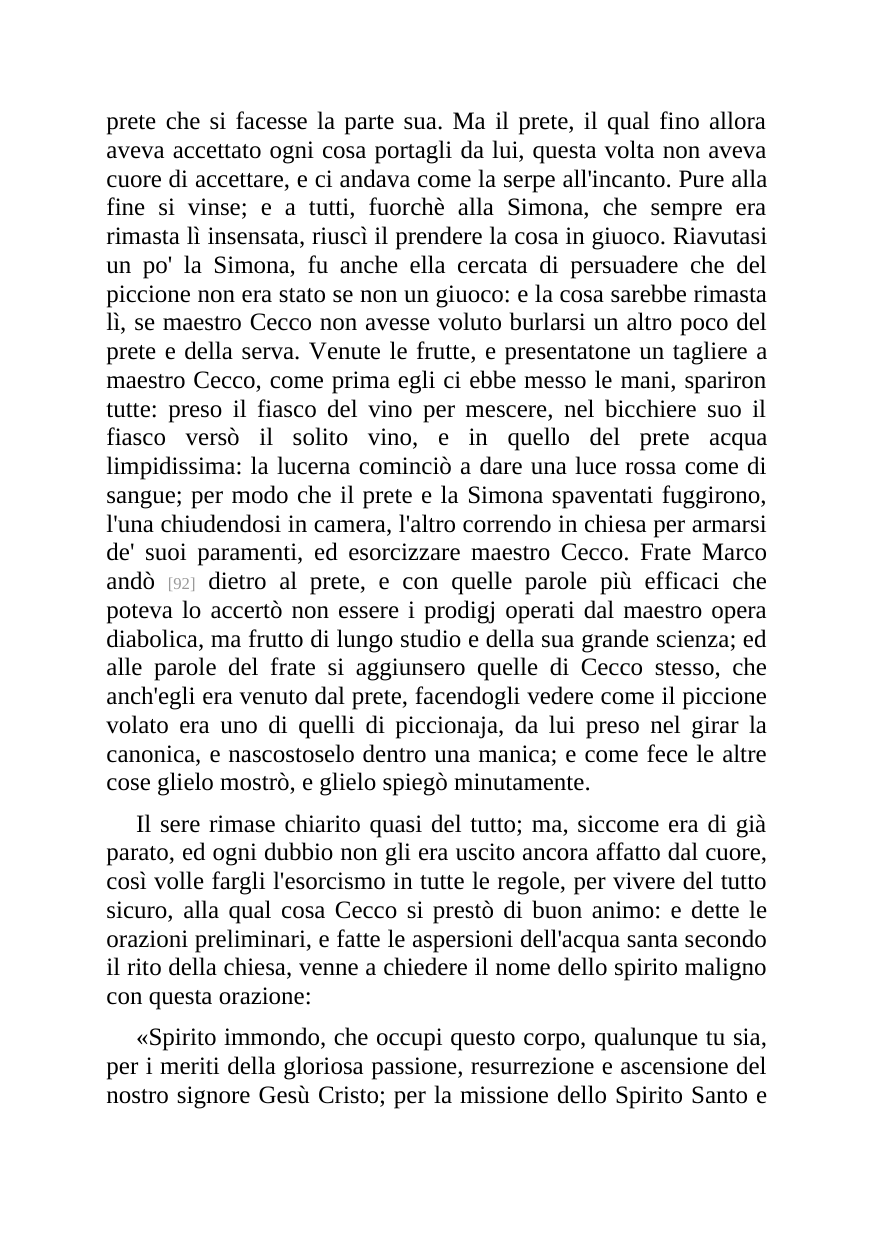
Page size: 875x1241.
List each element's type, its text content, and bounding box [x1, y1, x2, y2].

text prete che si facesse la parte sua. Ma il prete, il qual fino allora aveva accettato ogni cosa portagli da lui, questa volta non aveva cuore di accettare, e ci andava come la serpe all'incanto. Pure alla fine si vinse; e a tutti, fuorchè alla Simona, che sempre era rimasta lì insensata, riuscì il prendere la cosa in giuoco. Riavutasi un po' la Simona, fu anche ella cercata di persuadere che del piccione non era stato se non un giuoco: e la cosa sarebbe rimasta lì, se maestro Cecco non avesse voluto burlarsi un altro poco del prete e della serva. Venute le frutte, e presentatone un tagliere a maestro Cecco, come prima egli ci ebbe messo le mani, spariron tutte: preso il fiasco del vino per mescere, nel bicchiere suo il fiasco versò il solito vino, e in quello del prete acqua limpidissima: la lucerna cominciò a dare una luce rossa come di sangue; per modo che il prete e la Simona spaventati fuggirono, l'una chiudendosi in camera, l'altro correndo in chiesa per armarsi de' suoi paramenti, ed esorcizzare maestro Cecco. Frate Marco andò [92] dietro al prete, e con quelle parole più efficaci che poteva lo accertò non essere i prodigj operati dal maestro opera diabolica, ma frutto di lungo studio e della sua grande scienza; ed alle parole del frate si aggiunsero quelle di Cecco stesso, che anch'egli era venuto dal prete, facendogli vedere come il piccione volato era uno di quelli di piccionaja, da lui preso nel girar la canonica, e nascostoselo dentro una manica; e come fece le altre cose glielo mostrò, e glielo spiegò minutamente. [106, 106, 768, 796]
text Il sere rimase chiarito quasi del tutto; ma, siccome era di già parato, ed ogni dubbio non gli era uscito ancora affatto dal cuore, così volle fargli l'esorcismo in tutte le regole, per vivere del tutto sicuro, alla qual cosa Cecco si prestò di buon animo: e dette le orazioni preliminari, e fatte le aspersioni dell'acqua santa secondo il rito della chiesa, venne a chiedere il nome dello spirito maligno con questa orazione: [106, 809, 768, 1010]
text «Spirito immondo, che occupi questo corpo, qualunque tu sia, per i meriti della gloriosa passione, resurrezione e ascensione del nostro signore Gesù Cristo; per la missione dello Spirito Santo e [106, 1022, 768, 1109]
